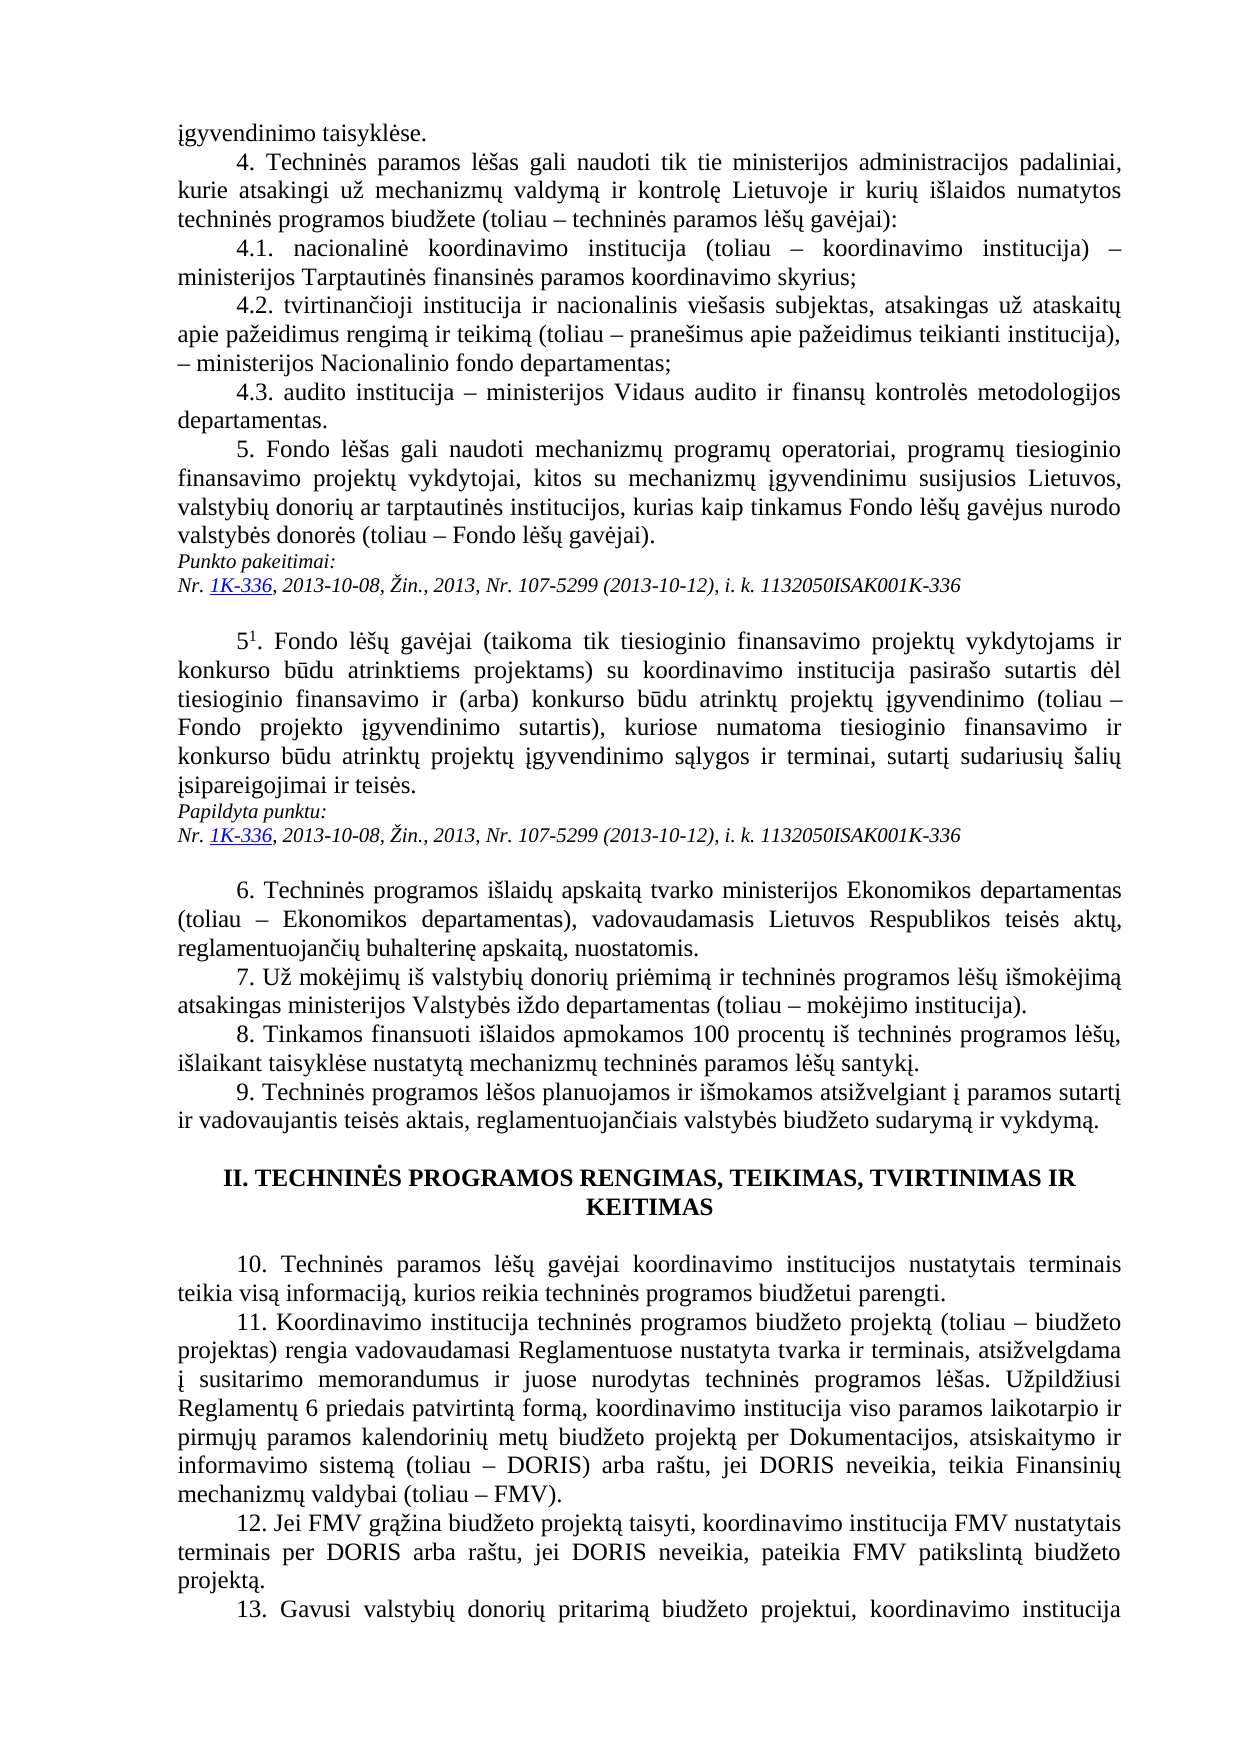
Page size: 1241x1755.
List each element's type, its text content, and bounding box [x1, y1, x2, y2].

text Nr. 1K-336, 2013-10-08, Žin., 2013, Nr. 107-5299 (2013-10-12), i. k. 1132050ISAK001K-336 [177, 823, 1122, 847]
text 13. Gavusi valstybių donorių pritarimą biudžeto projektui, koordinavimo institucija [177, 1594, 1122, 1623]
text 10. Techninės paramos lėšų gavėjai koordinavimo institucijos nustatytais terminais teikia visą informaciją, kurios reikia techninės programos biudžetui parengti. [177, 1249, 1122, 1307]
text 4.3. audito institucija – ministerijos Vidaus audito ir finansų kontrolės metodologijos departamentas. [177, 377, 1122, 434]
text 8. Tinkamos finansuoti išlaidos apmokamos 100 procentų iš techninės programos lėšų, išlaikant taisyklėse nustatytą mechanizmų techninės paramos lėšų santykį. [177, 1019, 1122, 1077]
text Papildyta punktu: [177, 799, 1122, 823]
text 6. Techninės programos išlaidų apskaitą tvarko ministerijos Ekonomikos departamentas (toliau – Ekonomikos departamentas), vadovaudamasis Lietuvos Respublikos teisės aktų, reglamentuojančių buhalterinę apskaitą, nuostatomis. [177, 876, 1122, 962]
text 4. Techninės paramos lėšas gali naudoti tik tie ministerijos administracijos padaliniai, kurie atsakingi už mechanizmų valdymą ir kontrolę Lietuvoje ir kurių išlaidos numatytos techninės programos biudžete (toliau – techninės paramos lėšų gavėjai): [177, 147, 1122, 233]
text 4.1. nacionalinė koordinavimo institucija (toliau – koordinavimo institucija) – ministerijos Tarptautinės finansinės paramos koordinavimo skyrius; [177, 233, 1122, 291]
text 51. Fondo lėšų gavėjai (taikoma tik tiesioginio finansavimo projektų vykdytojams ir konkurso būdu atrinktiems projektams) su koordinavimo institucija pasirašo sutartis dėl tiesioginio finansavimo ir (arba) konkurso būdu atrinktų projektų įgyvendinimo (toliau – Fondo projekto įgyvendinimo sutartis), kuriose numatoma tiesioginio finansavimo ir konkurso būdu atrinktų projektų įgyvendinimo sąlygos ir terminai, sutartį sudariusių šalių įsipareigojimai ir teisės. [177, 626, 1122, 799]
text 11. Koordinavimo institucija techninės programos biudžeto projektą (toliau – biudžeto projektas) rengia vadovaudamasi Reglamentuose nustatyta tvarka ir terminais, atsižvelgdama į susitarimo memorandumus ir juose nurodytas techninės programos lėšas. Užpildžiusi Reglamentų 6 priedais patvirtintą formą, koordinavimo institucija viso paramos laikotarpio ir pirmųjų paramos kalendorinių metų biudžeto projektą per Dokumentacijos, atsiskaitymo ir informavimo sistemą (toliau – DORIS) arba raštu, jei DORIS neveikia, teikia Finansinių mechanizmų valdybai (toliau – FMV). [177, 1307, 1122, 1508]
text 9. Techninės programos lėšos planuojamos ir išmokamos atsižvelgiant į paramos sutartį ir vadovaujantis teisės aktais, reglamentuojančiais valstybės biudžeto sudarymą ir vykdymą. [177, 1077, 1122, 1134]
text Nr. 1K-336, 2013-10-08, Žin., 2013, Nr. 107-5299 (2013-10-12), i. k. 1132050ISAK001K-336 [177, 573, 1122, 597]
text 5. Fondo lėšas gali naudoti mechanizmų programų operatoriai, programų tiesioginio finansavimo projektų vykdytojai, kitos su mechanizmų įgyvendinimu susijusios Lietuvos, valstybių donorių ar tarptautinės institucijos, kurias kaip tinkamus Fondo lėšų gavėjus nurodo valstybės donorės (toliau – Fondo lėšų gavėjai). [177, 434, 1122, 549]
text 4.2. tvirtinančioji institucija ir nacionalinis viešasis subjektas, atsakingas už ataskaitų apie pažeidimus rengimą ir teikimą (toliau – pranešimus apie pažeidimus teikianti institucija), – ministerijos Nacionalinio fondo departamentas; [177, 291, 1122, 377]
text Punkto pakeitimai: [177, 549, 1122, 573]
text 7. Už mokėjimų iš valstybių donorių priėmimą ir techninės programos lėšų išmokėjimą atsakingas ministerijos Valstybės iždo departamentas (toliau – mokėjimo institucija). [177, 962, 1122, 1019]
text II. TECHNINĖS PROGRAMOS RENGIMAS, TEIKIMAS, TVIRTINIMAS IR KEITIMAS [177, 1163, 1122, 1221]
text 12. Jei FMV grąžina biudžeto projektą taisyti, koordinavimo institucija FMV nustatytais terminais per DORIS arba raštu, jei DORIS neveikia, pateikia FMV patikslintą biudžeto projektą. [177, 1508, 1122, 1594]
text įgyvendinimo taisyklėse. [177, 118, 1122, 147]
